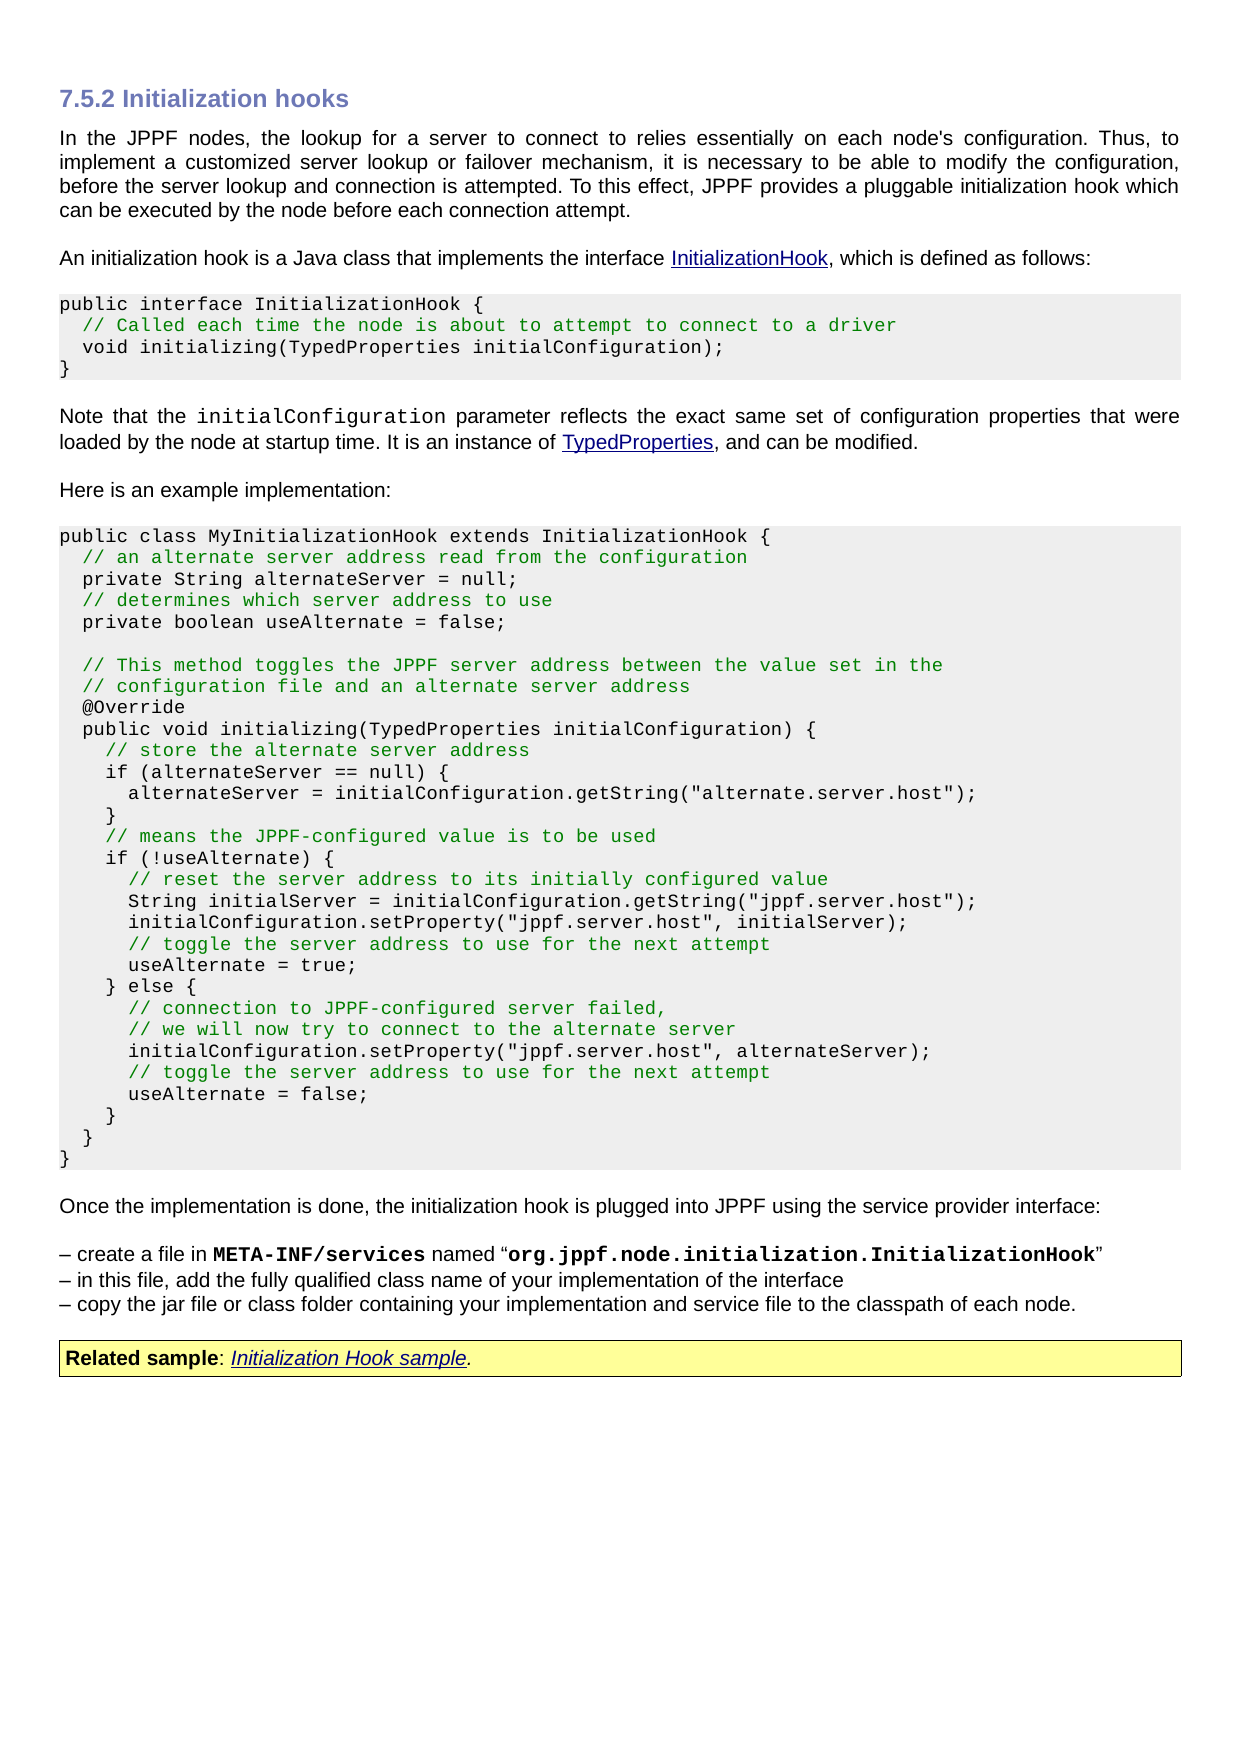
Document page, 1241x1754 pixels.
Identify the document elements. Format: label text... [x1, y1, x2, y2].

text void initializing(TypedProperties initialConfiguration); [59, 337, 1181, 358]
text // Called each time the node is about to attempt to connect to a driver [59, 316, 1181, 337]
text In the JPPF nodes, the lookup for a server to connect to relies essentially on each node's configuration. Thus, to implement a customized server lookup or failover mechanism, it is necessary to be able to modify the configuration, before the server lookup and connection is attempted. To this effect, JPPF provides a pluggable initialization hook which can be executed by the node before each connection attempt. [59, 126, 1181, 222]
text Once the implementation is done, the initialization hook is plugged into JPPF using the service provider interface: [59, 1194, 1181, 1218]
text public interface InitializationHook { [59, 294, 1181, 316]
text // This method toggles the JPPF server address between the value set in the [59, 655, 1181, 676]
text alternateServer = initialConfiguration.getString("alternate.server.host"); [59, 784, 1181, 805]
text } [59, 1148, 1181, 1170]
list create a file in META-INF/services named “org.jppf.node.initialization.InitializationHook” [59, 1242, 1181, 1268]
text } [59, 1127, 1181, 1148]
text // toggle the server address to use for the next attempt [59, 934, 1181, 955]
list in this file, add the fully qualified class name of your implementation of the interface [59, 1268, 1181, 1292]
text // toggle the server address to use for the next attempt [59, 1063, 1181, 1084]
text // connection to JPPF-configured server failed, [59, 998, 1181, 1020]
text // we will now try to connect to the alternate server [59, 1020, 1181, 1041]
text useAlternate = false; [59, 1084, 1181, 1106]
text } [59, 1106, 1181, 1127]
text // means the JPPF-configured value is to be used [59, 827, 1181, 848]
text if (alternateServer == null) { [59, 762, 1181, 784]
text // an alternate server address read from the configuration [59, 548, 1181, 569]
text } else { [59, 977, 1181, 998]
text private String alternateServer = null; [59, 569, 1181, 591]
text // store the alternate server address [59, 741, 1181, 762]
text if (!useAlternate) { [59, 848, 1181, 869]
text Here is an example implementation: [59, 478, 1181, 502]
text @Override [59, 698, 1181, 719]
text public class MyInitializationHook extends InitializationHook { [59, 526, 1181, 548]
text // reset the server address to its initially configured value [59, 869, 1181, 891]
subtitle Initialization hooks [59, 84, 1181, 113]
text } [59, 805, 1181, 827]
text Note that the initialConfiguration parameter reflects the exact same set of configuration properties that were loaded by the node at startup time. It is an instance of TypedProperties, and can be modified. [59, 404, 1181, 454]
text String initialServer = initialConfiguration.getString("jppf.server.host"); [59, 891, 1181, 912]
text initialConfiguration.setProperty("jppf.server.host", initialServer); [59, 912, 1181, 934]
text useAlternate = true; [59, 955, 1181, 977]
text An initialization hook is a Java class that implements the interface InitializationHook, which is defined as follows: [59, 246, 1181, 270]
text // determines which server address to use [59, 591, 1181, 612]
text } [59, 358, 1181, 380]
text // configuration file and an alternate server address [59, 676, 1181, 698]
text Related sample: Initialization Hook sample. [60, 1341, 1181, 1376]
text private boolean useAlternate = false; [59, 612, 1181, 633]
text initialConfiguration.setProperty("jppf.server.host", alternateServer); [59, 1041, 1181, 1063]
text public void initializing(TypedProperties initialConfiguration) { [59, 719, 1181, 741]
list copy the jar file or class folder containing your implementation and service file to the classpath of each node. [59, 1292, 1181, 1316]
